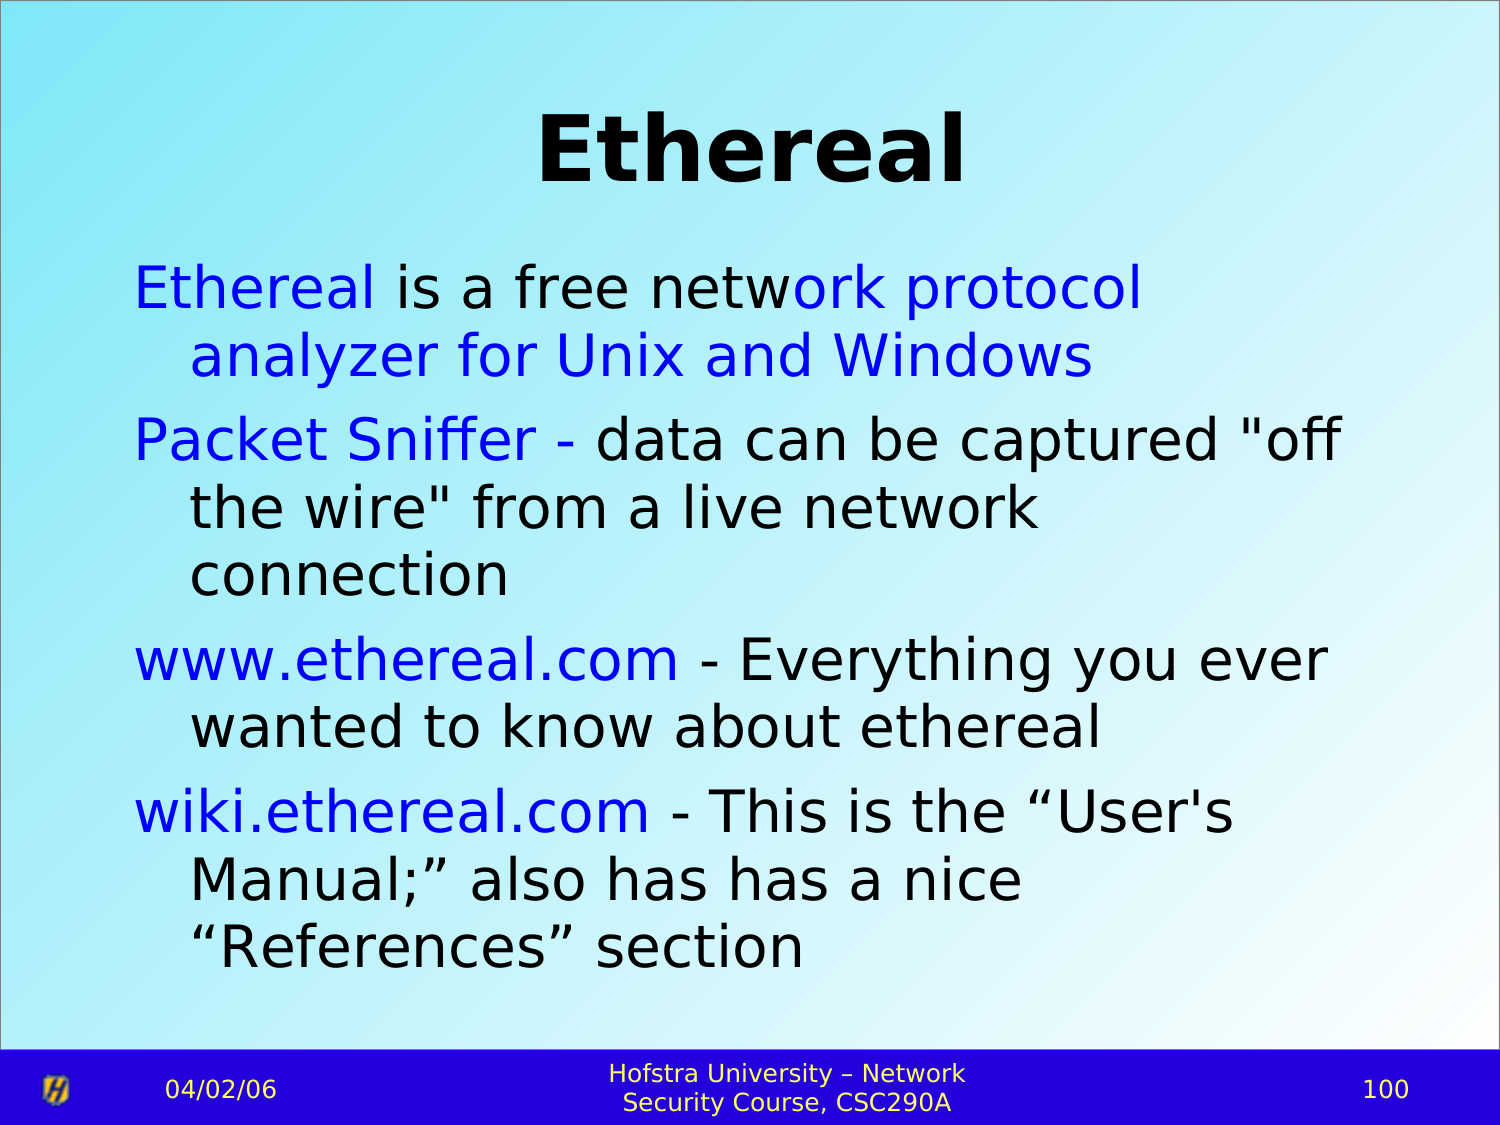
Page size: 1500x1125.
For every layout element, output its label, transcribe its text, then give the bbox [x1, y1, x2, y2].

title Ethereal [112, 85, 1391, 212]
picture [37, 1072, 76, 1110]
list Ethereal is a free network protocol analyzer for Unix and Windows Packet Sniffer - data can be captured "off the wire" from a live network connection www.ethereal.com - Everything you ever wanted to know about ethereal wiki.ethereal.com - This is the “User's Manual;” also has has a nice “References” section [118, 246, 1394, 997]
